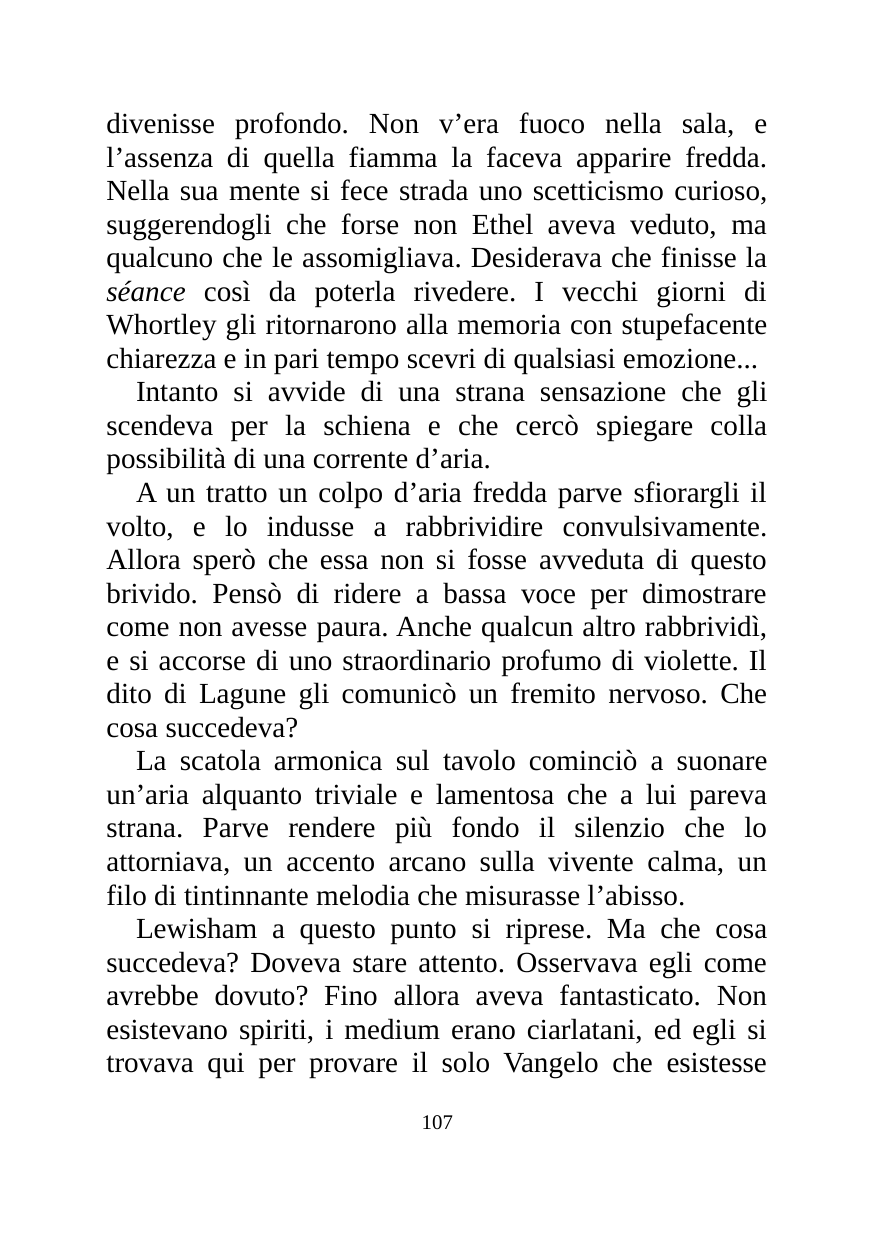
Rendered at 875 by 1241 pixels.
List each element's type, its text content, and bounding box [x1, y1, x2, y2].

text La scatola armonica sul tavolo cominciò a suonare un’aria alquanto triviale e lamentosa che a lui pareva strana. Parve rendere più fondo il silenzio che lo attorniava, un accento arcano sulla vivente calma, un filo di tintinnante melodia che misurasse l’abisso. [106, 743, 768, 911]
text A un tratto un colpo d’aria fredda parve sfiorargli il volto, e lo indusse a rabbrividire convulsivamente. Allora sperò che essa non si fosse avveduta di questo brivido. Pensò di ridere a bassa voce per dimostrare come non avesse paura. Anche qualcun altro rabbrividì, e si accorse di uno straordinario profumo di violette. Il dito di Lagune gli comunicò un fremito nervoso. Che cosa succedeva? [106, 475, 768, 743]
text Lewisham a questo punto si riprese. Ma che cosa succedeva? Doveva stare attento. Osservava egli come avrebbe dovuto? Fino allora aveva fantasticato. Non esistevano spiriti, i medium erano ciarlatani, ed egli si trovava qui per provare il solo Vangelo che esistesse [106, 911, 768, 1079]
text Intanto si avvide di una strana sensazione che gli scendeva per la schiena e che cercò spiegare colla possibilità di una corrente d’aria. [106, 374, 768, 475]
text divenisse profondo. Non v’era fuoco nella sala, e l’assenza di quella fiamma la faceva apparire fredda. Nella sua mente si fece strada uno scetticismo curioso, suggerendogli che forse non Ethel aveva veduto, ma qualcuno che le assomigliava. Desiderava che finisse la séance così da poterla rivedere. I vecchi giorni di Whortley gli ritornarono alla memoria con stupefacente chiarezza e in pari tempo scevri di qualsiasi emozione... [106, 106, 768, 374]
